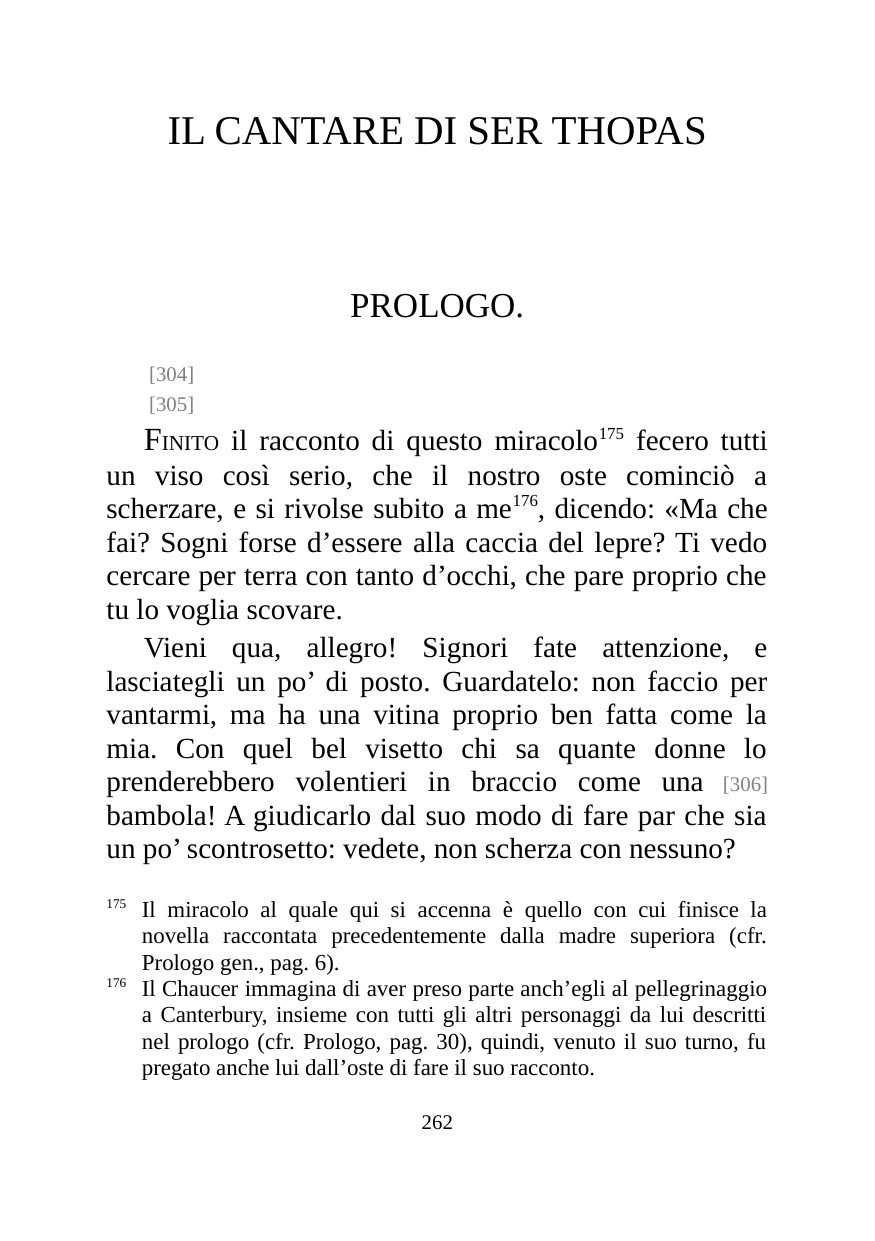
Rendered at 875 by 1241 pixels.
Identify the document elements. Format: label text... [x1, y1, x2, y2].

subtitle PROLOGO. [106, 285, 768, 325]
text Il Chaucer immagina di aver preso parte anch’egli al pellegrinaggio a Canterbury, insieme con tutti gli altri personaggi da lui descritti nel prologo (cfr. Prologo, pag. 30), quindi, venuto il suo turno, fu pregato anche lui dall’oste di fare il suo racconto. [106, 975, 768, 1080]
subtitle IL CANTARE DI SER THOPAS [106, 106, 768, 153]
text [304] [106, 362, 768, 386]
text Il miracolo al quale qui si accenna è quello con cui finisce la novella raccontata precedentemente dalla madre superiora (cfr. Prologo gen., pag. 6). [106, 896, 768, 975]
text Finito il racconto di questo miracolo fecero tutti un viso così serio, che il nostro oste cominciò a scherzare, e si rivolse subito a me, dicendo: «Ma che fai? Sogni forse d’essere alla caccia del lepre? Ti vedo cercare per terra con tanto d’occhi, che pare proprio che tu lo voglia scovare. [106, 421, 768, 625]
text [305] [106, 391, 768, 416]
text Vieni qua, allegro! Signori fate attenzione, e lasciategli un po’ di posto. Guardatelo: non faccio per vantarmi, ma ha una vitina proprio ben fatta come la mia. Con quel bel visetto chi sa quante donne lo prenderebbero volentieri in braccio come una [306] bambola! A giudicarlo dal suo modo di fare par che sia un po’ scontrosetto: vedete, non scherza con nessuno? [106, 630, 768, 865]
